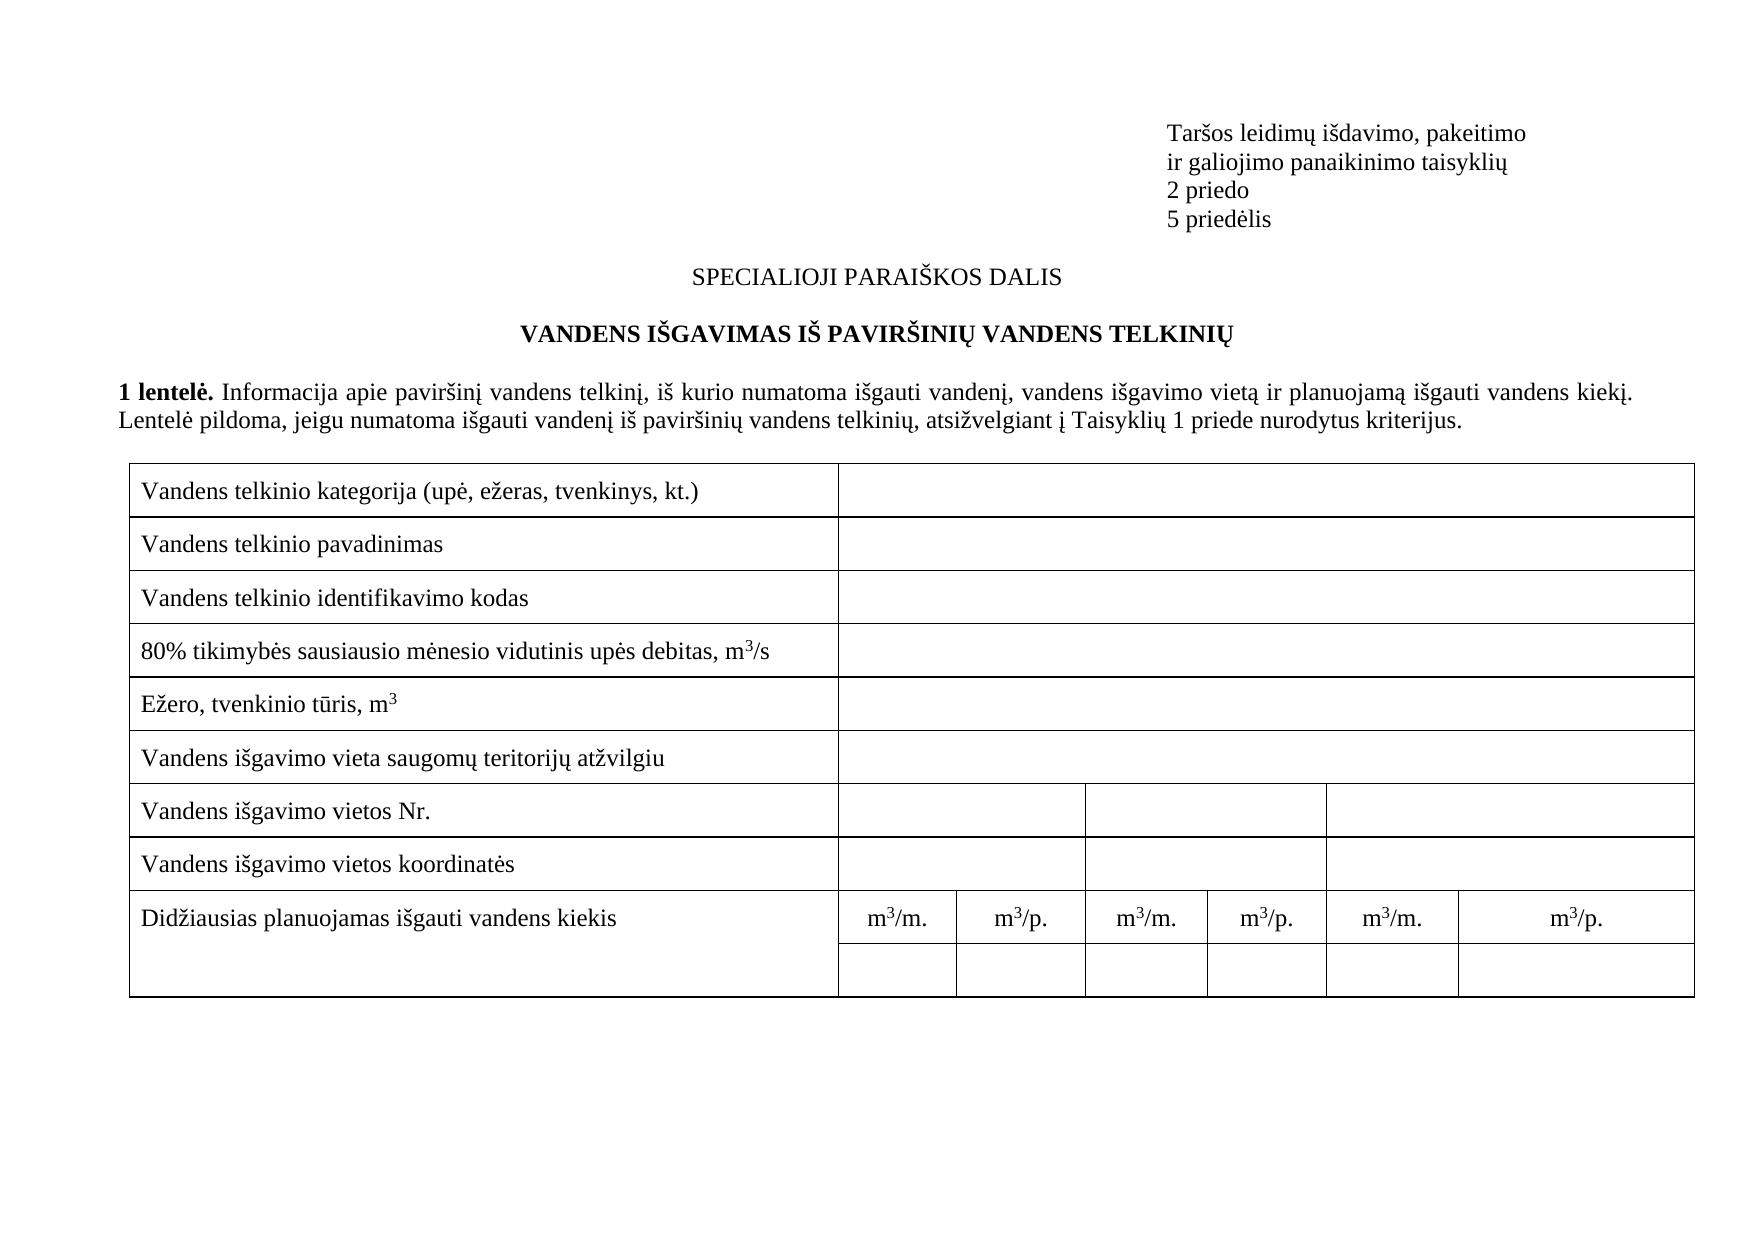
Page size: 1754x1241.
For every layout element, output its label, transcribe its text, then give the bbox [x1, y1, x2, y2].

table_cell [839, 784, 1085, 836]
table_cell [1086, 838, 1326, 890]
table_cell Ežero, tvenkinio tūris, m3 [130, 678, 838, 730]
table_cell m3/m. [1327, 891, 1458, 943]
table_header [839, 464, 1694, 516]
table_cell [839, 518, 1694, 570]
table_cell [1327, 784, 1694, 836]
table_cell Vandens išgavimo vietos koordinatės [130, 838, 838, 890]
table_cell [1086, 944, 1207, 996]
table_cell Vandens telkinio identifikavimo kodas [130, 571, 838, 623]
table_cell Vandens telkinio pavadinimas [130, 518, 838, 570]
table_cell [957, 944, 1085, 996]
text Taršos leidimų išdavimo, pakeitimo [118, 118, 1636, 147]
table_cell m3/m. [839, 891, 956, 943]
text 5 priedėlis [118, 204, 1636, 233]
table_cell Vandens išgavimo vietos Nr. [130, 784, 838, 836]
table_cell [839, 944, 956, 996]
text ir galiojimo panaikinimo taisyklių [118, 147, 1636, 176]
table_cell m3/p. [957, 891, 1085, 943]
table_header Vandens telkinio kategorija (upė, ežeras, tvenkinys, kt.) [130, 464, 838, 516]
table_cell [839, 624, 1694, 676]
table_cell Vandens išgavimo vieta saugomų teritorijų atžvilgiu [130, 731, 838, 783]
table_cell [839, 838, 1085, 890]
text 1 lentelė. Informacija apie paviršinį vandens telkinį, iš kurio numatoma išgauti vandenį, vandens išgavimo vietą ir planuojamą išgauti vandens kiekį. Lentelė pildoma, jeigu numatoma išgauti vandenį iš paviršinių vandens telkinių, atsižvelgiant į Taisyklių 1 priede nurodytus kriterijus. [118, 377, 1636, 434]
table_cell [839, 678, 1694, 730]
text SPECIALIOJI PARAIŠKOS DALIS [118, 262, 1636, 291]
table_cell [1459, 944, 1694, 996]
table_cell [839, 571, 1694, 623]
table_cell [839, 731, 1694, 783]
table_cell [1086, 784, 1326, 836]
text VANDENS IŠGAVIMAS IŠ PAVIRŠINIŲ VANDENS TELKINIŲ [118, 319, 1636, 348]
table_cell m3/p. [1208, 891, 1326, 943]
table_cell Didžiausias planuojamas išgauti vandens kiekis [130, 891, 838, 996]
table_cell [1208, 944, 1326, 996]
table_cell [1327, 838, 1694, 890]
table_cell 80% tikimybės sausiausio mėnesio vidutinis upės debitas, m3/s [130, 624, 838, 676]
table_cell m3/m. [1086, 891, 1207, 943]
table_cell m3/p. [1459, 891, 1694, 943]
text 2 priedo [118, 176, 1636, 204]
table_cell [1327, 944, 1458, 996]
